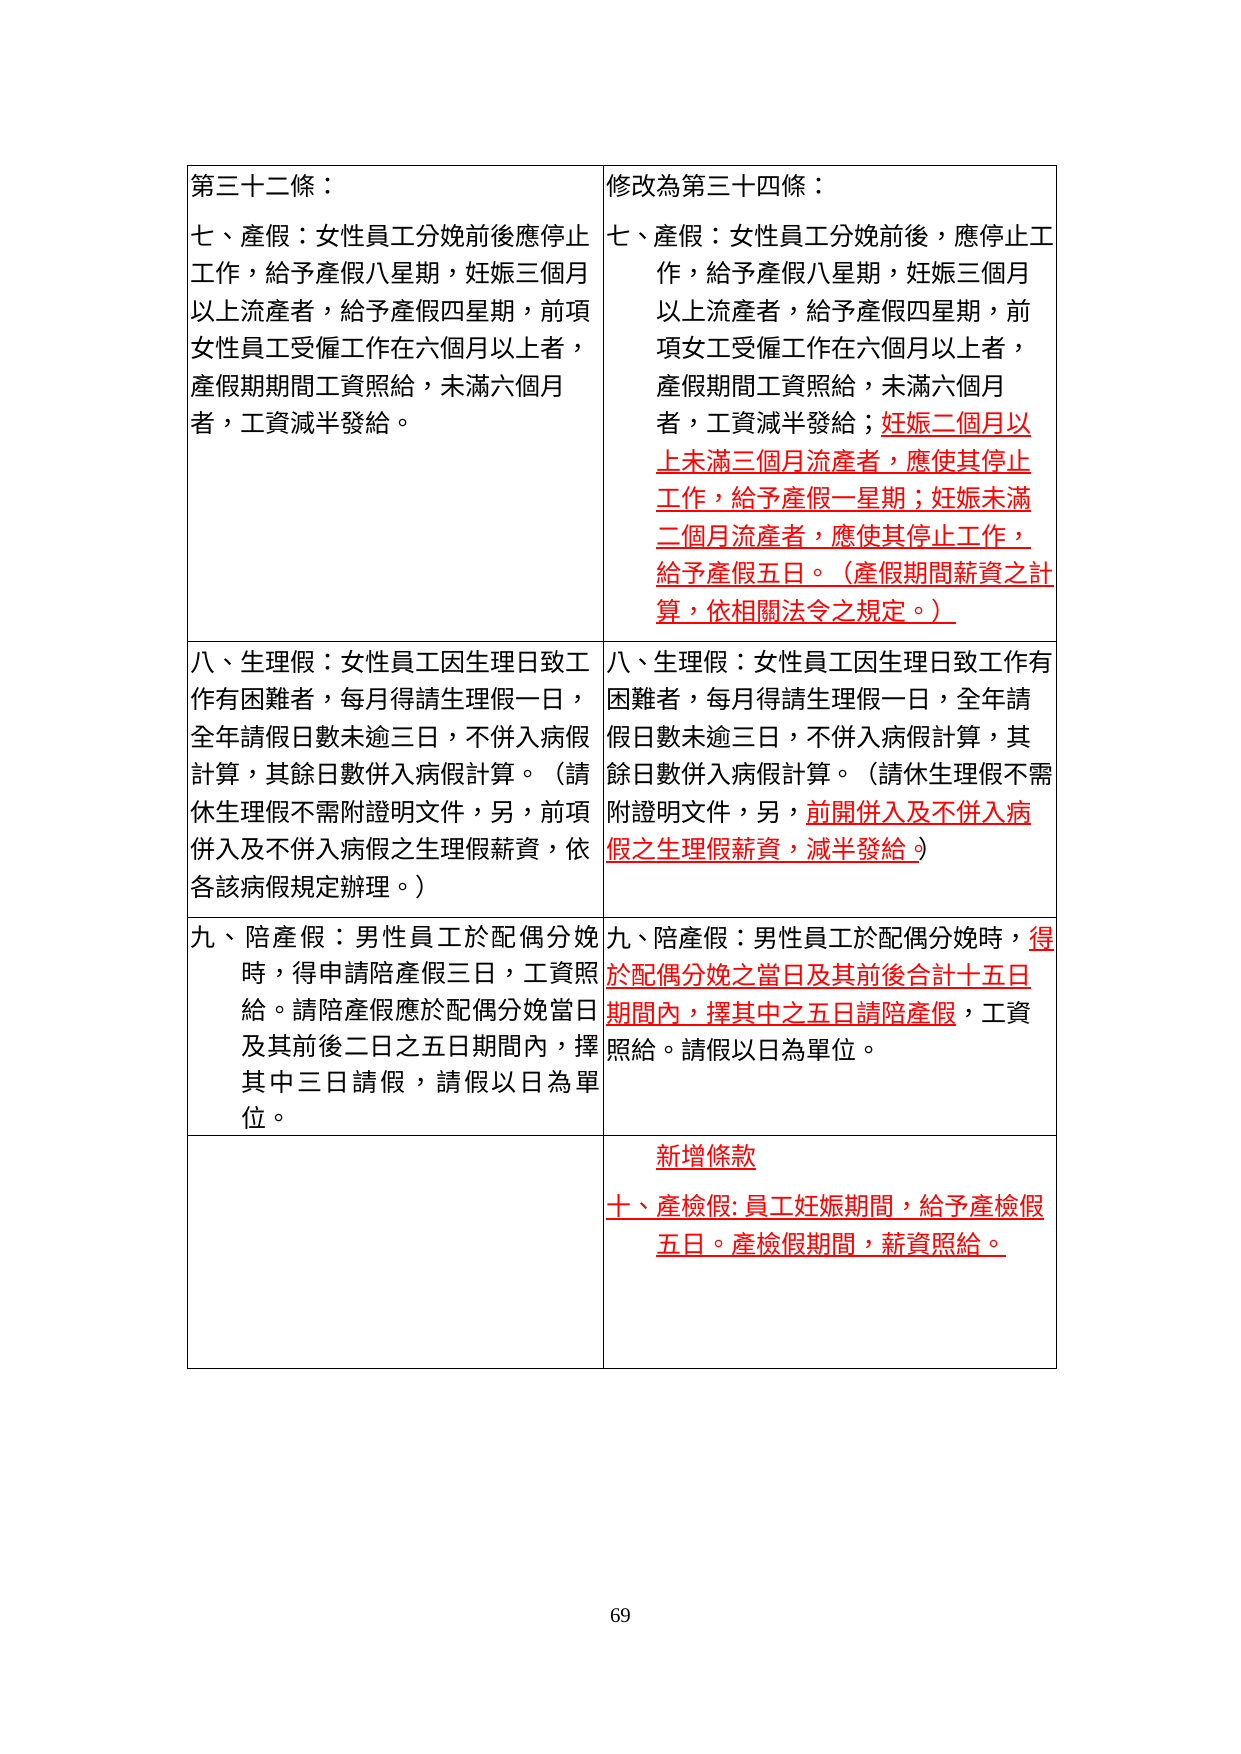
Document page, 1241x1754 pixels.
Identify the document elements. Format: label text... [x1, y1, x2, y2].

table_cell 新增條款 十、產檢假: 員工妊娠期間，給予產檢假五日。產檢假期間，薪資照給。 [604, 1136, 1056, 1367]
table_cell 第三十二條： 七、產假：女性員工分娩前後應停止工作，給予產假八星期，妊娠三個月以上流產者，給予產假四星期，前項女性員工受僱工作在六個月以上者，產假期期間工資照給，未滿六個月者，工資減半發給。 [188, 166, 603, 641]
table_cell [188, 1136, 603, 1367]
table_cell 九、陪產假：男性員工於配偶分娩時，得於配偶分娩之當日及其前後合計十五日期間內，擇其中之五日請陪產假，工資照給。請假以日為單位。 [604, 918, 1056, 1135]
table_cell 修改為第三十四條： 七、產假：女性員工分娩前後，應停止工作，給予產假八星期，妊娠三個月以上流產者，給予產假四星期，前項女工受僱工作在六個月以上者，產假期間工資照給，未滿六個月者，工資減半發給；妊娠二個月以上未滿三個月流產者，應使其停止工作，給予產假一星期；妊娠未滿二個月流產者，應使其停止工作，給予產假五日。（產假期間薪資之計算，依相關法令之規定。） [604, 166, 1056, 641]
table_cell 八、生理假：女性員工因生理日致工作有困難者，每月得請生理假一日，全年請假日數未逾三日，不併入病假計算，其餘日數併入病假計算。（請休生理假不需附證明文件，另，前開併入及不併入病假之生理假薪資，減半發給。） [604, 642, 1056, 917]
table_cell 九、陪產假：男性員工於配偶分娩時，得申請陪產假三日，工資照給。請陪產假應於配偶分娩當日及其前後二日之五日期間內，擇其中三日請假，請假以日為單位。 [188, 918, 603, 1135]
table_cell 八、生理假：女性員工因生理日致工作有困難者，每月得請生理假一日，全年請假日數未逾三日，不併入病假計算，其餘日數併入病假計算。（請休生理假不需附證明文件，另，前項併入及不併入病假之生理假薪資，依各該病假規定辦理。） [188, 642, 603, 917]
